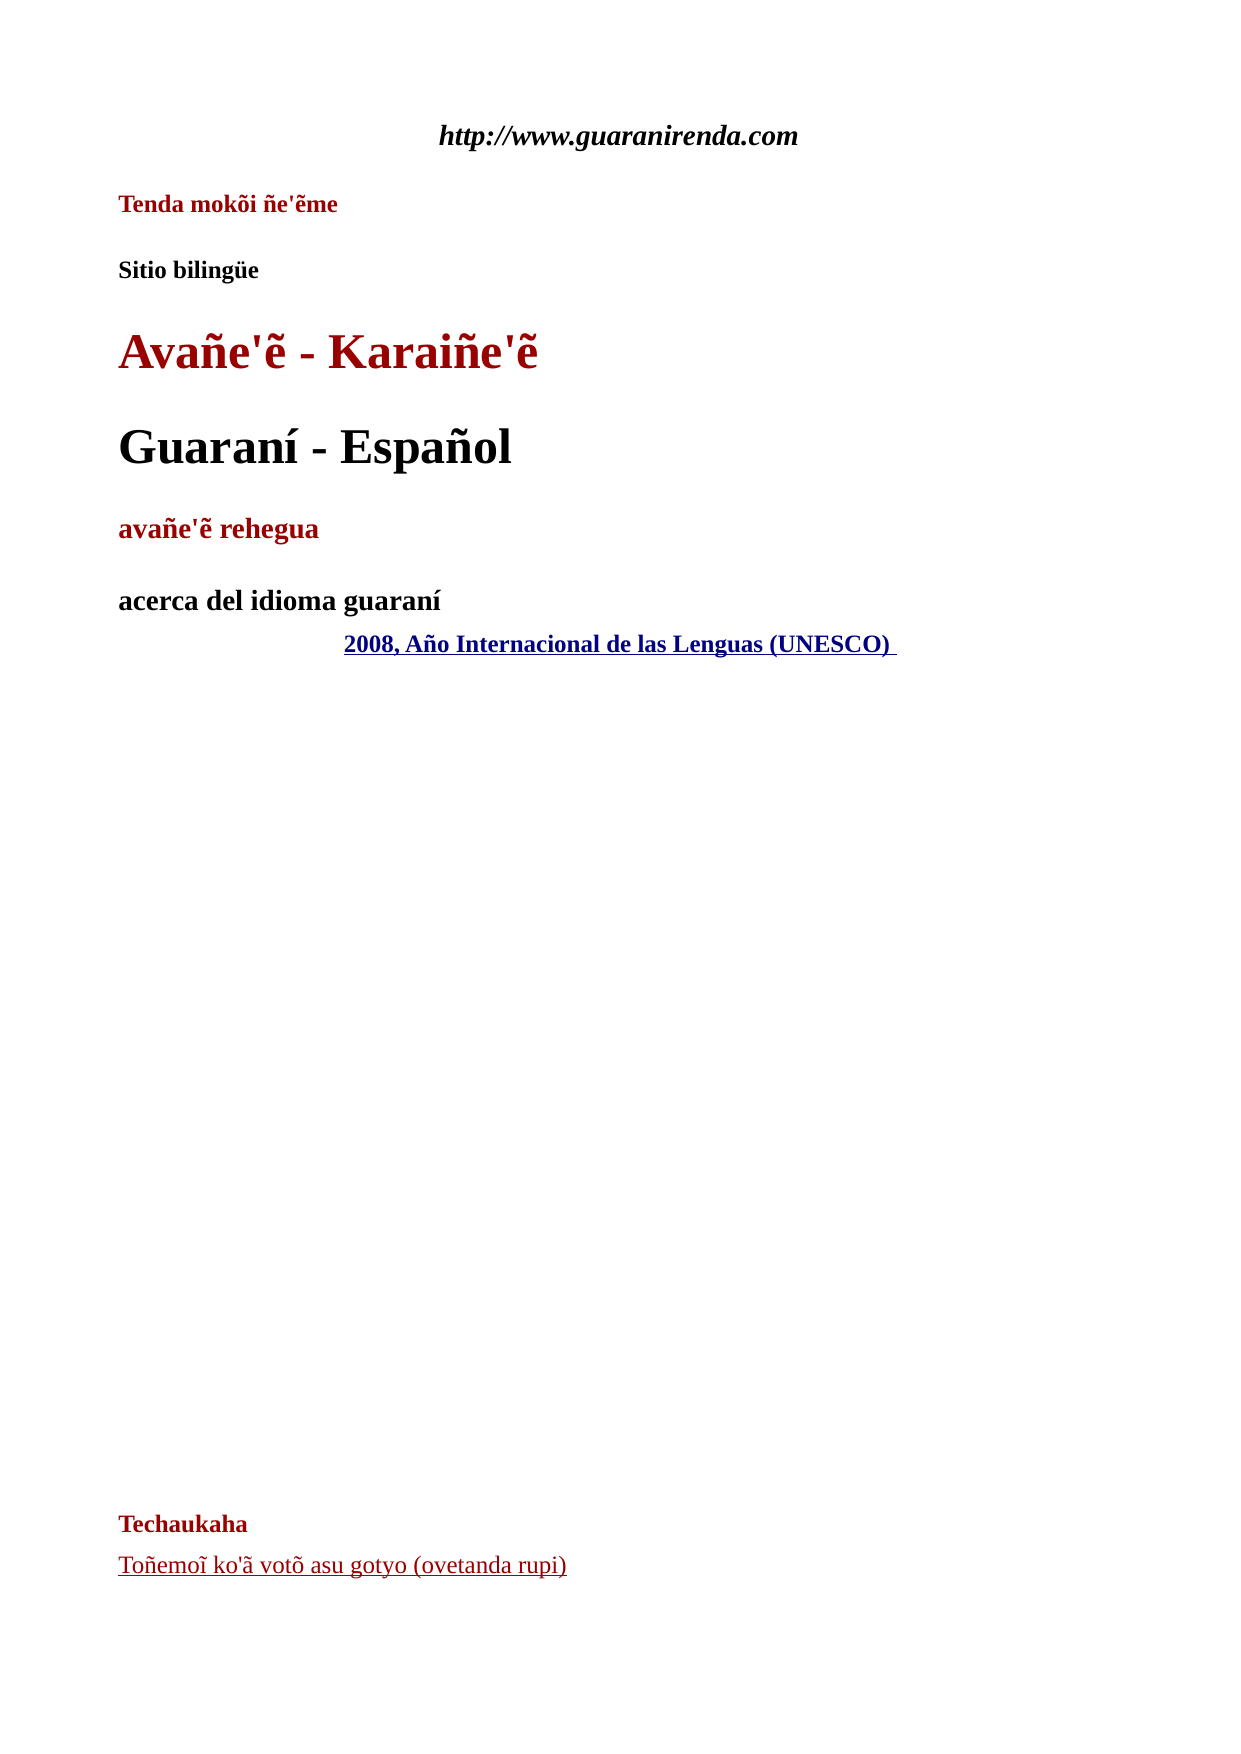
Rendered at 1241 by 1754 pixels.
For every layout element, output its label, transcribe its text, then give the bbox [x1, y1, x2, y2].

subtitle Tenda mokõi ñe'ẽme [118, 189, 1122, 218]
subtitle acerca del idioma guaraní [118, 583, 1122, 616]
text 2008, Año Internacional de las Lenguas (UNESCO) [118, 629, 1122, 657]
subtitle Avañe'ẽ - Karaiñe'ẽ [118, 322, 1122, 379]
subtitle Techaukaha [118, 1509, 1122, 1537]
subtitle Sitio bilingüe [118, 255, 1122, 284]
subtitle http://www.guaranirenda.com [118, 118, 1122, 152]
text Toñemoĩ ko'ã votõ asu gotyo (ovetanda rupi) [118, 1550, 1122, 1579]
subtitle Guaraní - Español [118, 417, 1122, 474]
subtitle avañe'ẽ rehegua [118, 512, 1122, 545]
